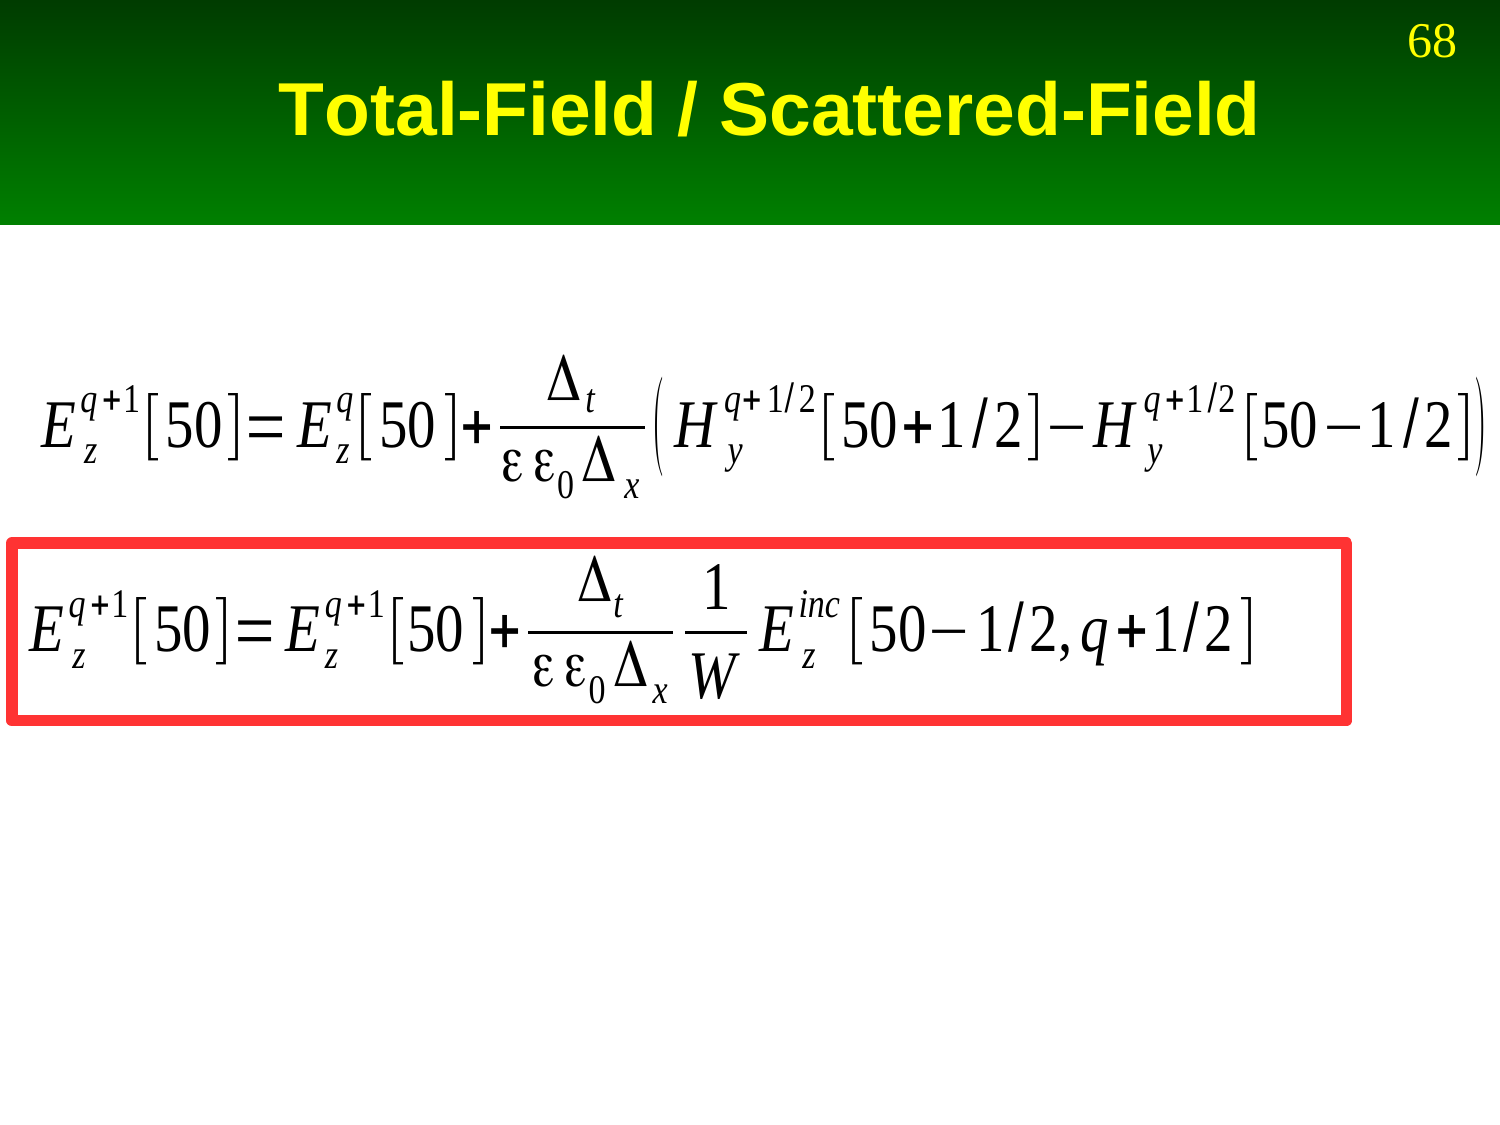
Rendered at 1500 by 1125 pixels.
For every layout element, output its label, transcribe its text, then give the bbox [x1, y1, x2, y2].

title Total-Field / Scattered-Field [100, 7, 1441, 204]
chart [18, 549, 1268, 713]
chart [23, 348, 1500, 508]
